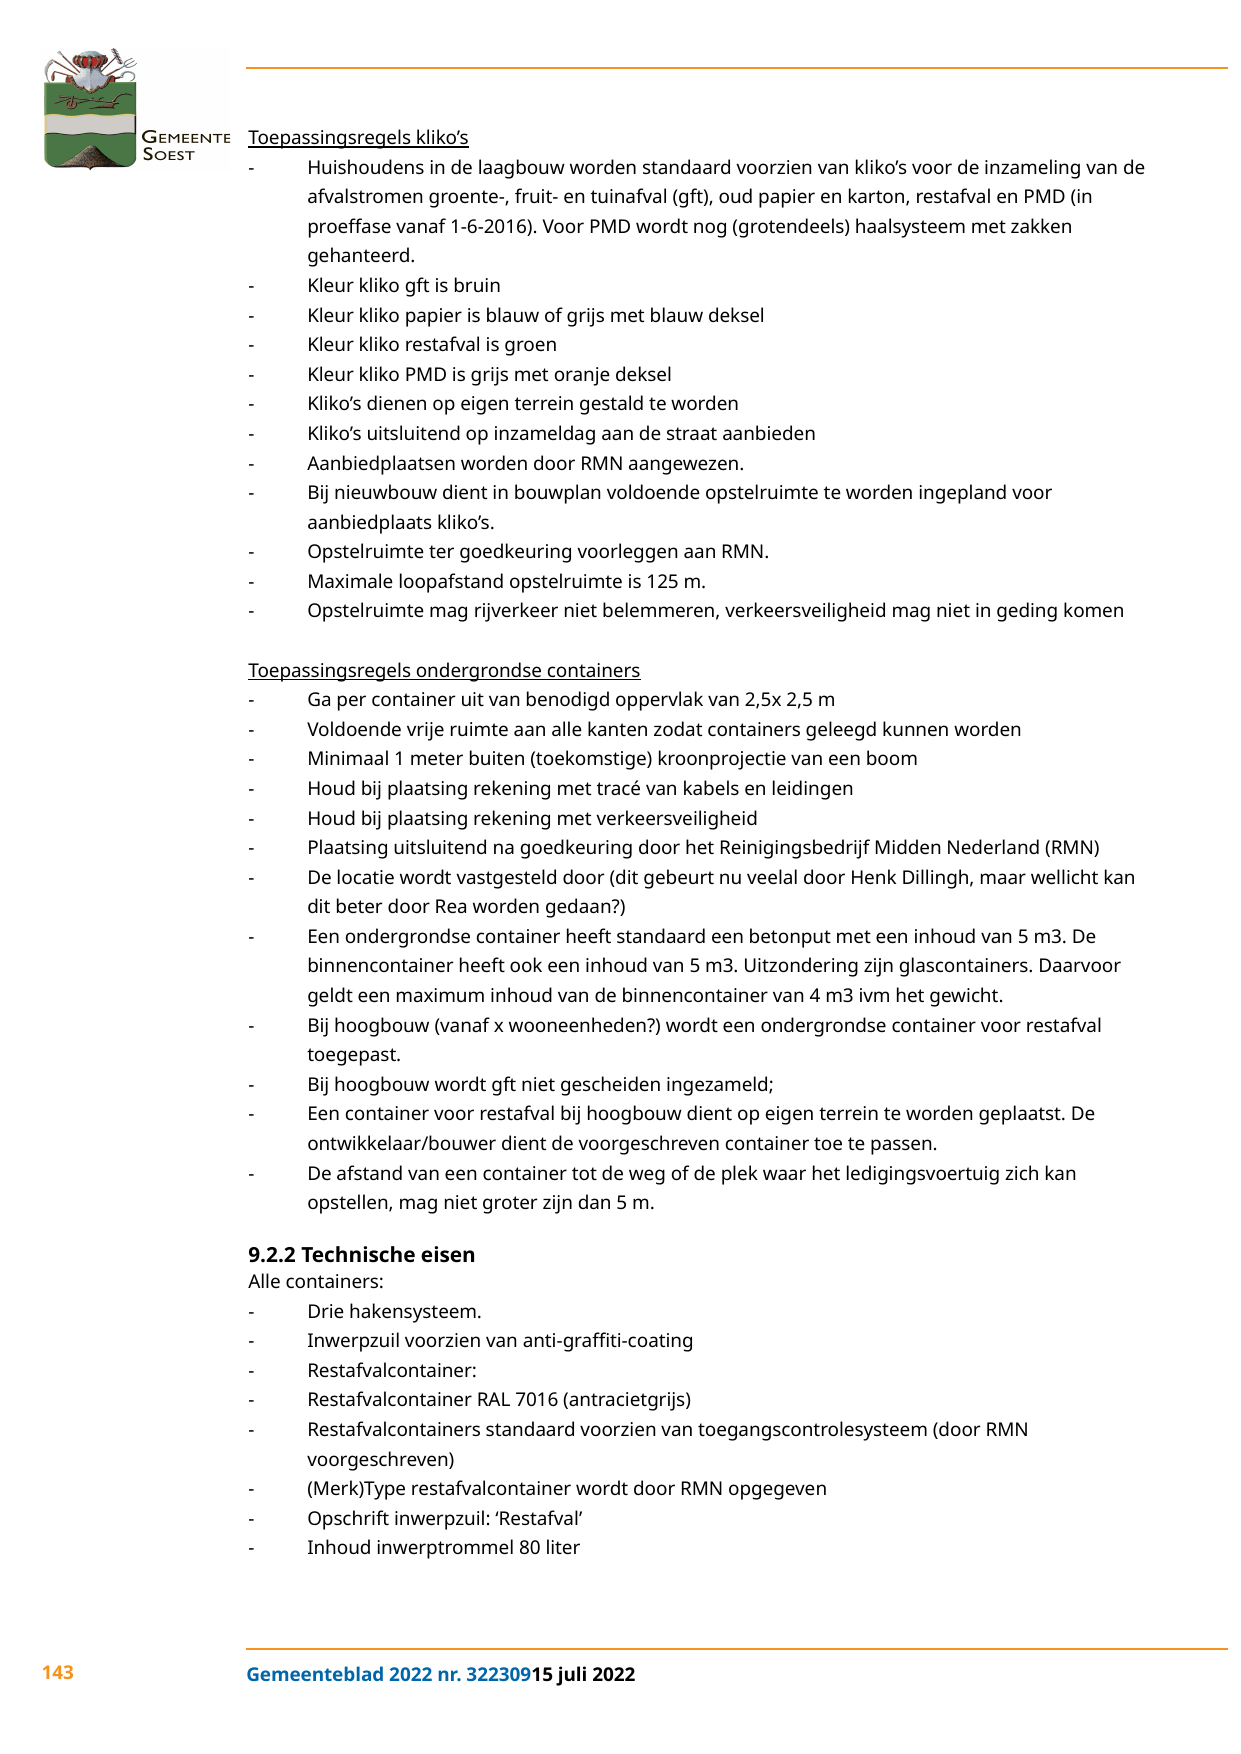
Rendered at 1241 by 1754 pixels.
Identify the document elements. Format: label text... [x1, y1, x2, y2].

list Houd bij plaatsing rekening met verkeersveiligheid [248, 805, 1152, 831]
list Opstelruimte ter goedkeuring voorleggen aan RMN. [248, 538, 1152, 564]
list Kleur kliko restafval is groen [248, 331, 1152, 357]
list Opschrift inwerpzuil: ‘Restafval’ [248, 1505, 1152, 1531]
list Aanbiedplaatsen worden door RMN aangewezen. [248, 450, 1152, 476]
list Kleur kliko gft is bruin [248, 272, 1152, 298]
list Maximale loopafstand opstelruimte is 125 m. [248, 568, 1152, 594]
list Kleur kliko papier is blauw of grijs met blauw deksel [248, 302, 1152, 328]
list (Merk)Type restafvalcontainer wordt door RMN opgegeven [248, 1475, 1152, 1501]
list Bij hoogbouw (vanaf x wooneenheden?) wordt een ondergrondse container voor restafval toegepast. [248, 1012, 1152, 1067]
list Restafvalcontainer: [248, 1357, 1152, 1383]
text Toepassingsregels ondergrondse containers [248, 657, 1152, 683]
list Plaatsing uitsluitend na goedkeuring door het Reinigingsbedrijf Midden Nederland (RMN) [248, 834, 1152, 860]
list De afstand van een container tot de weg of de plek waar het ledigingsvoertuig zich kan opstellen, mag niet groter zijn dan 5 m. [248, 1160, 1152, 1215]
list Houd bij plaatsing rekening met tracé van kabels en leidingen [248, 775, 1152, 801]
list Kliko’s uitsluitend op inzameldag aan de straat aanbieden [248, 420, 1152, 446]
list Ga per container uit van benodigd oppervlak van 2,5x 2,5 m [248, 686, 1152, 712]
list Restafvalcontainers standaard voorzien van toegangscontrolesysteem (door RMN voorgeschreven) [248, 1416, 1152, 1471]
list Restafvalcontainer RAL 7016 (antracietgrijs) [248, 1387, 1152, 1412]
text Toepassingsregels kliko’s [248, 124, 1152, 150]
list Huishoudens in de laagbouw worden standaard voorzien van kliko’s voor de inzameling van de afvalstromen groente-, fruit- en tuinafval (gft), oud papier en karton, restafval en PMD (in proeffase vanaf 1-6-2016). Voor PMD wordt nog (grotendeels) haalsysteem met zakken gehanteerd. [248, 154, 1152, 268]
list Inwerpzuil voorzien van anti-graffiti-coating [248, 1327, 1152, 1353]
list Een container voor restafval bij hoogbouw dient op eigen terrein te worden geplaatst. De ontwikkelaar/bouwer dient de voorgeschreven container toe te passen. [248, 1101, 1152, 1156]
text 9.2.2 Technische eisen [248, 1240, 1152, 1268]
list Kliko’s dienen op eigen terrein gestald te worden [248, 391, 1152, 416]
list Inhoud inwerptrommel 80 liter [248, 1534, 1152, 1560]
list Bij nieuwbouw dient in bouwplan voldoende opstelruimte te worden ingepland voor aanbiedplaats kliko’s. [248, 479, 1152, 535]
list De locatie wordt vastgesteld door (dit gebeurt nu veelal door Henk Dillingh, maar wellicht kan dit beter door Rea worden gedaan?) [248, 864, 1152, 919]
text Alle containers: [248, 1268, 1152, 1294]
list Drie hakensysteem. [248, 1298, 1152, 1323]
list Kleur kliko PMD is grijs met oranje deksel [248, 361, 1152, 387]
list Opstelruimte mag rijverkeer niet belemmeren, verkeersveiligheid mag niet in geding komen [248, 598, 1152, 623]
picture [41, 47, 231, 172]
list Voldoende vrije ruimte aan alle kanten zodat containers geleegd kunnen worden [248, 716, 1152, 742]
list Minimaal 1 meter buiten (toekomstige) kroonprojectie van een boom [248, 746, 1152, 771]
list Een ondergrondse container heeft standaard een betonput met een inhoud van 5 m3. De binnencontainer heeft ook een inhoud van 5 m3. Uitzondering zijn glascontainers. Daarvoor geldt een maximum inhoud van de binnencontainer van 4 m3 ivm het gewicht. [248, 923, 1152, 1008]
list Bij hoogbouw wordt gft niet gescheiden ingezameld; [248, 1071, 1152, 1097]
